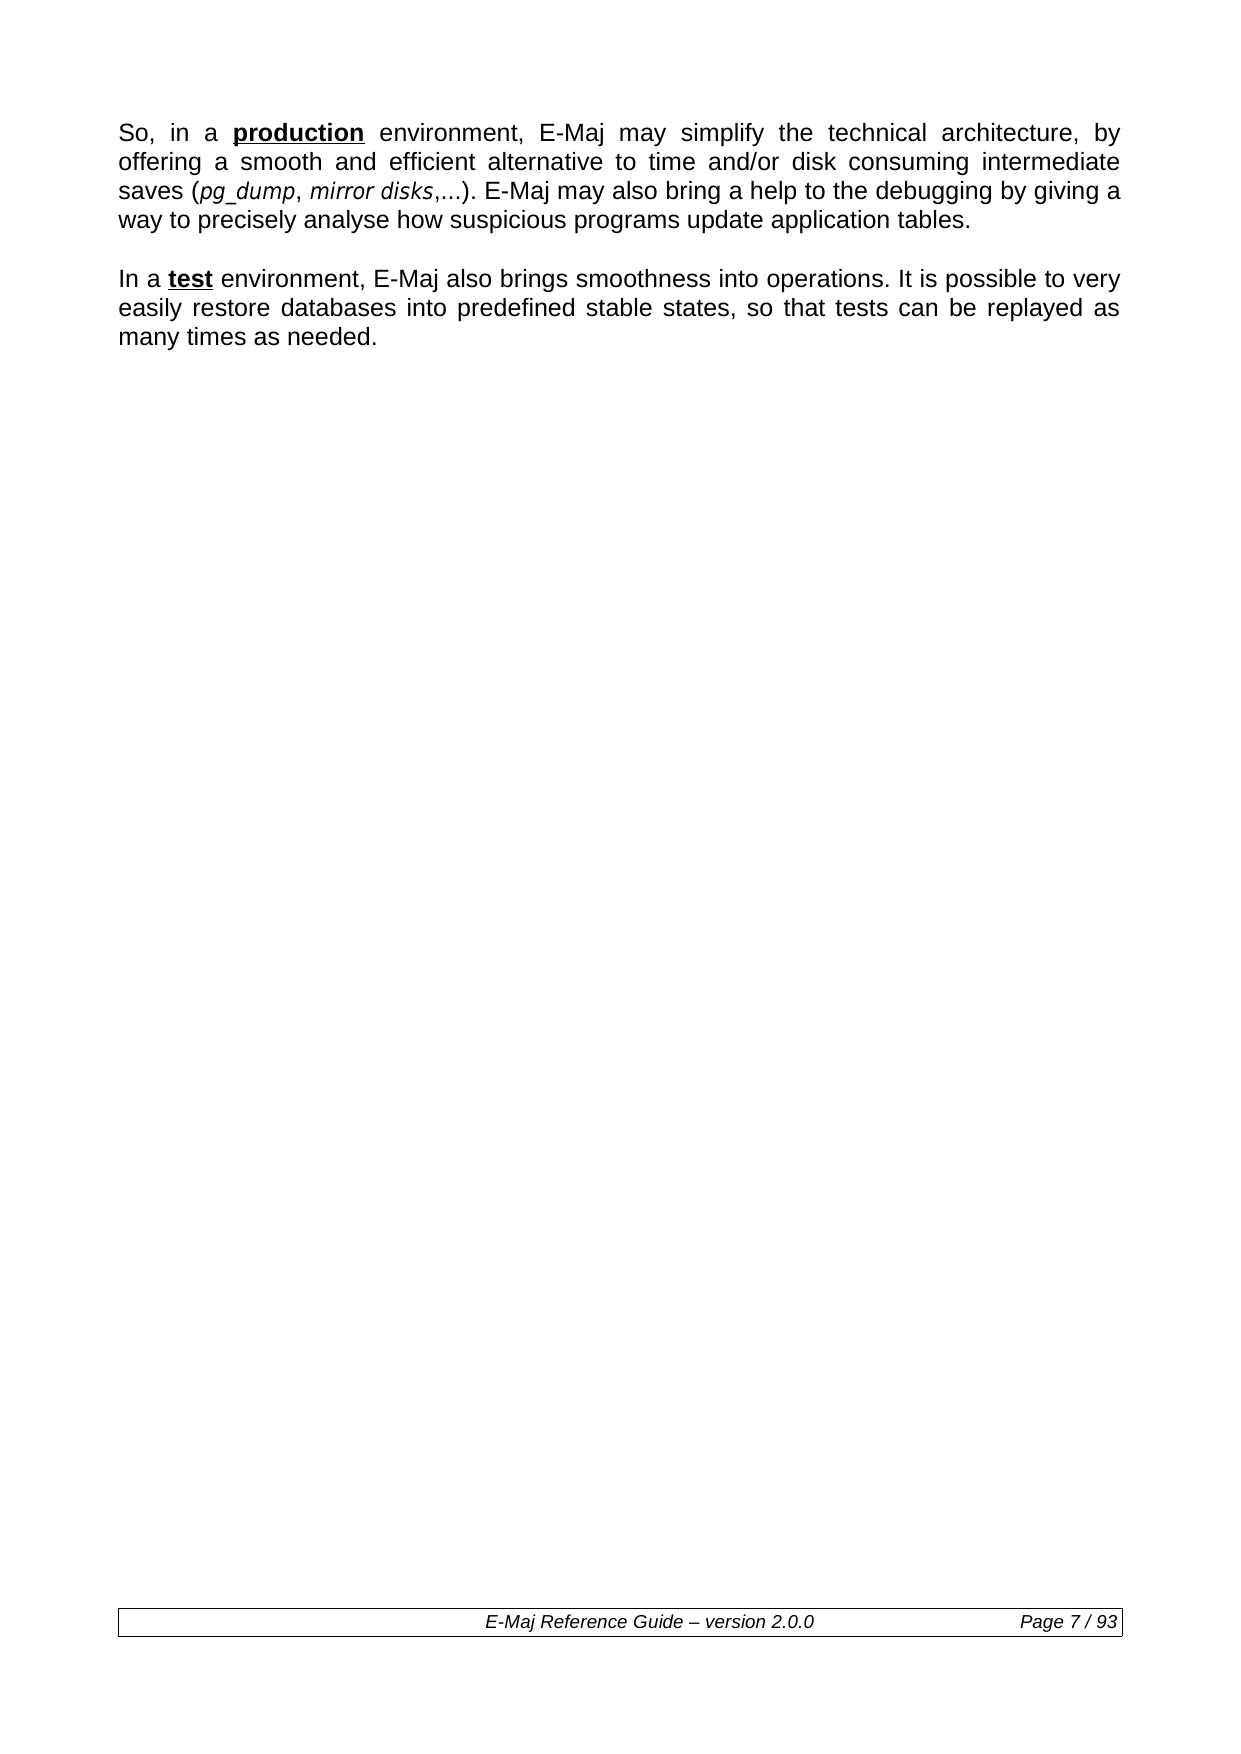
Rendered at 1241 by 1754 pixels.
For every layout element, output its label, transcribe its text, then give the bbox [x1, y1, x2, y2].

text In a test environment, E-Maj also brings smoothness into operations. It is possible to very easily restore databases into predefined stable states, so that tests can be replayed as many times as needed. [118, 263, 1122, 351]
text So, in a production environment, E-Maj may simplify the technical architecture, by offering a smooth and efficient alternative to time and/or disk consuming intermediate saves (pg_dump, mirror disks,...). E-Maj may also bring a help to the debugging by giving a way to precisely analyse how suspicious programs update application tables. [118, 118, 1122, 234]
